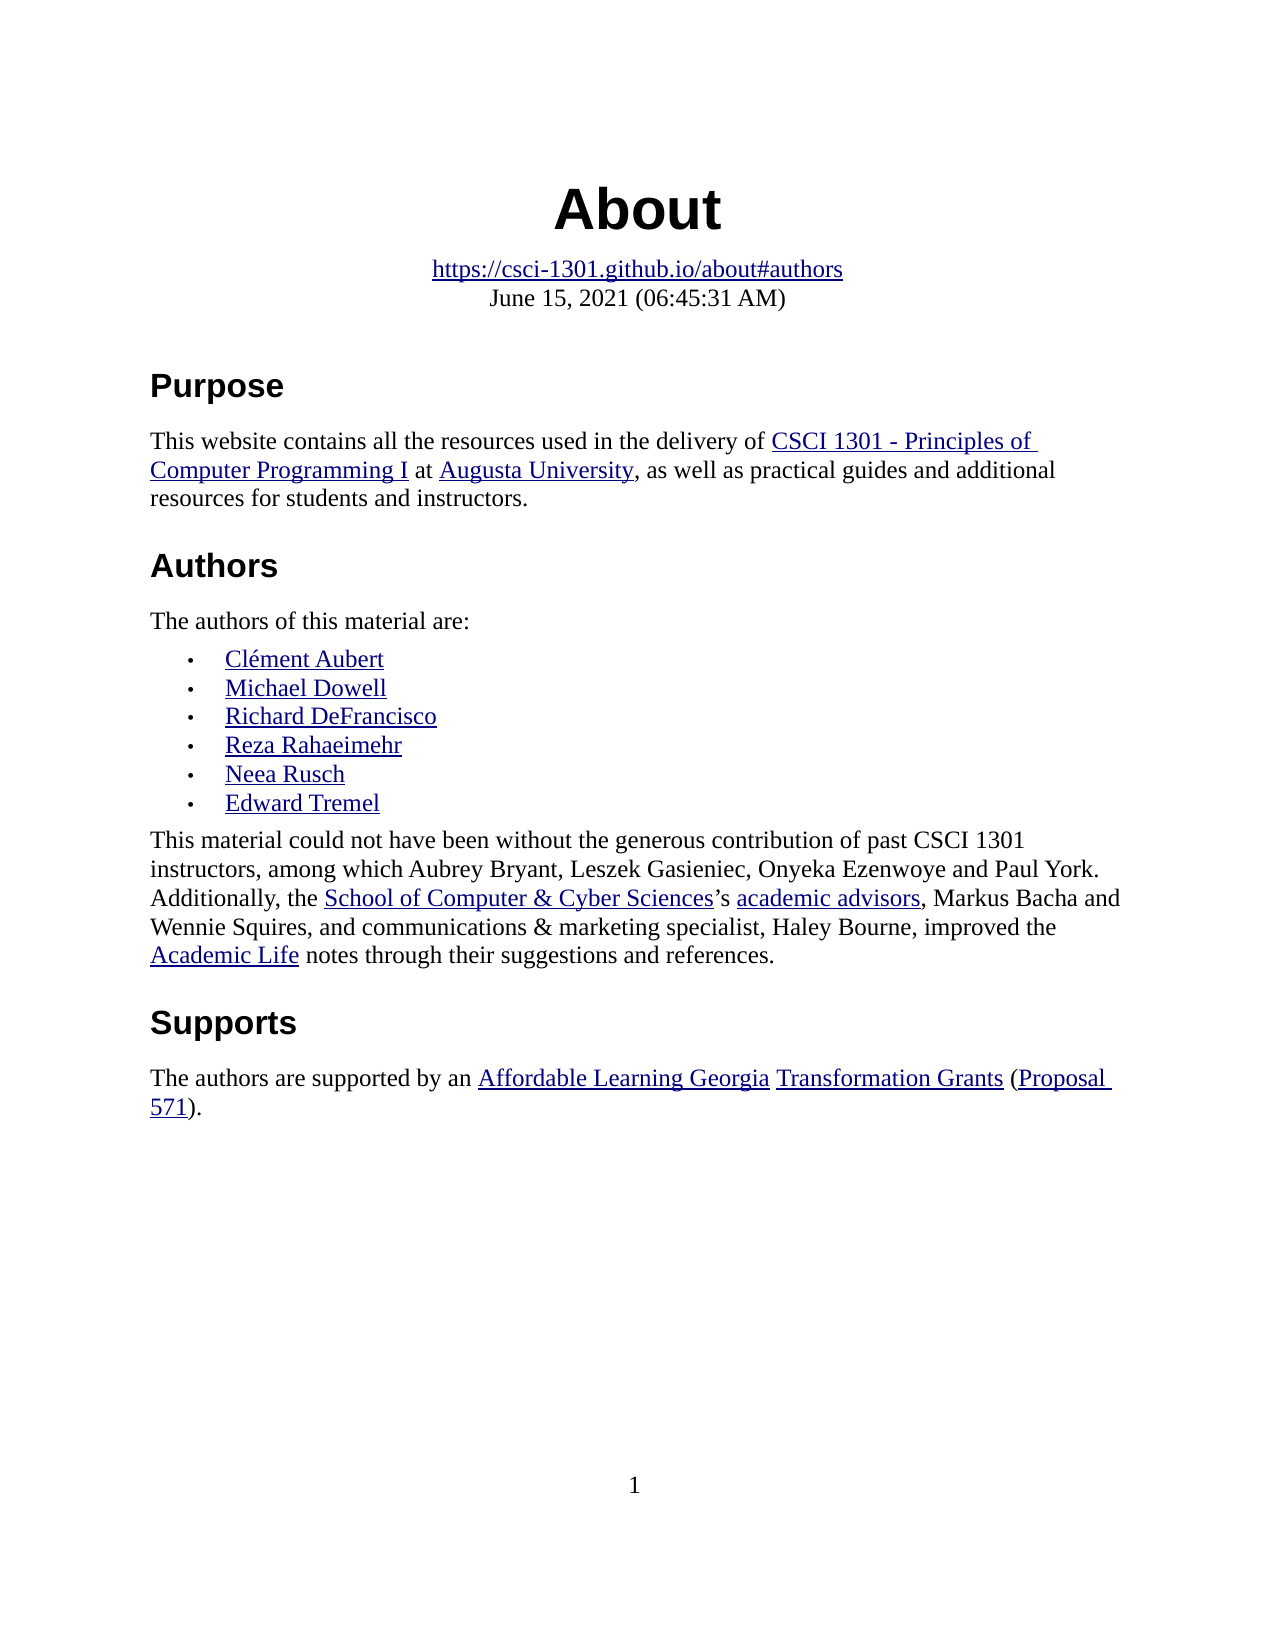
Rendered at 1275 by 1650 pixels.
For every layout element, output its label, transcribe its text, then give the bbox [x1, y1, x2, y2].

subtitle Authors [150, 546, 1125, 585]
text This website contains all the resources used in the delivery of CSCI 1301 - Principles of Computer Programming I at Augusta University, as well as practical guides and additional resources for students and instructors. [150, 426, 1125, 512]
subtitle Purpose [150, 366, 1125, 404]
list Edward Tremel [187, 788, 1125, 816]
list Neea Rusch [187, 759, 1125, 788]
text https://csci-1301.github.io/about#authors [150, 254, 1125, 283]
list Clément Aubert [187, 644, 1125, 673]
list Reza Rahaeimehr [187, 730, 1125, 759]
title About [150, 175, 1125, 242]
list Michael Dowell [187, 673, 1125, 701]
text The authors are supported by an Affordable Learning Georgia Transformation Grants (Proposal 571). [150, 1063, 1125, 1121]
subtitle Supports [150, 1003, 1125, 1042]
text This material could not have been without the generous contribution of past CSCI 1301 instructors, among which Aubrey Bryant, Leszek Gasieniec, Onyeka Ezenwoye and Paul York. Additionally, the School of Computer & Cyber Sciences’s academic advisors, Markus Bacha and Wennie Squires, and communications & marketing specialist, Haley Bourne, improved the Academic Life notes through their suggestions and references. [150, 825, 1125, 969]
text The authors of this material are: [150, 606, 1125, 635]
list Richard DeFrancisco [187, 701, 1125, 730]
text June 15, 2021 (06:45:31 AM) [150, 283, 1125, 312]
